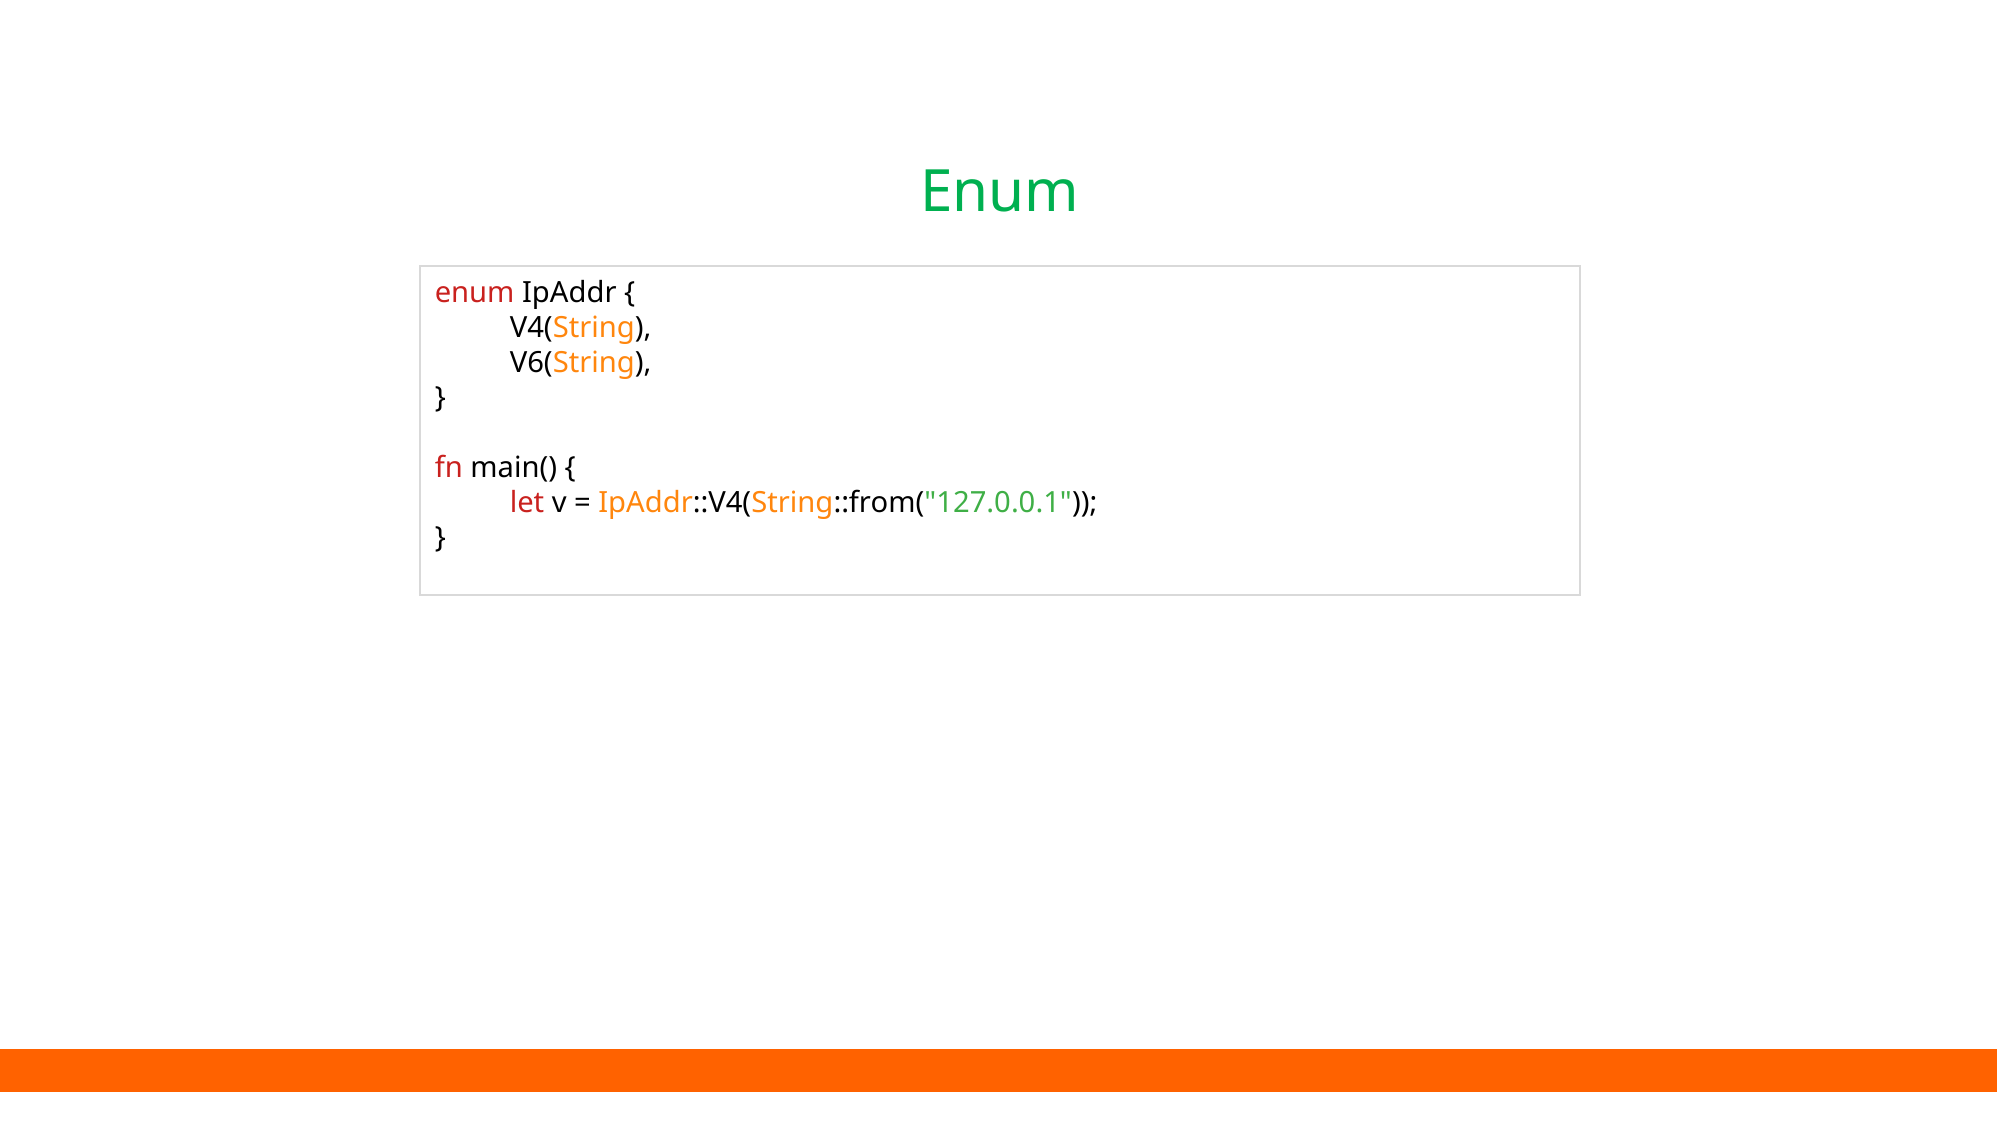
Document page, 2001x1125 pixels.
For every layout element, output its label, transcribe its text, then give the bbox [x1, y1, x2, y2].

text_box Enum [420, 146, 1580, 237]
text_box enum IpAddr { V4(String), V6(String), } fn main() { let v = IpAddr::V4(String::from("127.0.0.1")); } [419, 265, 1581, 596]
text_box [0, 1049, 1997, 1092]
